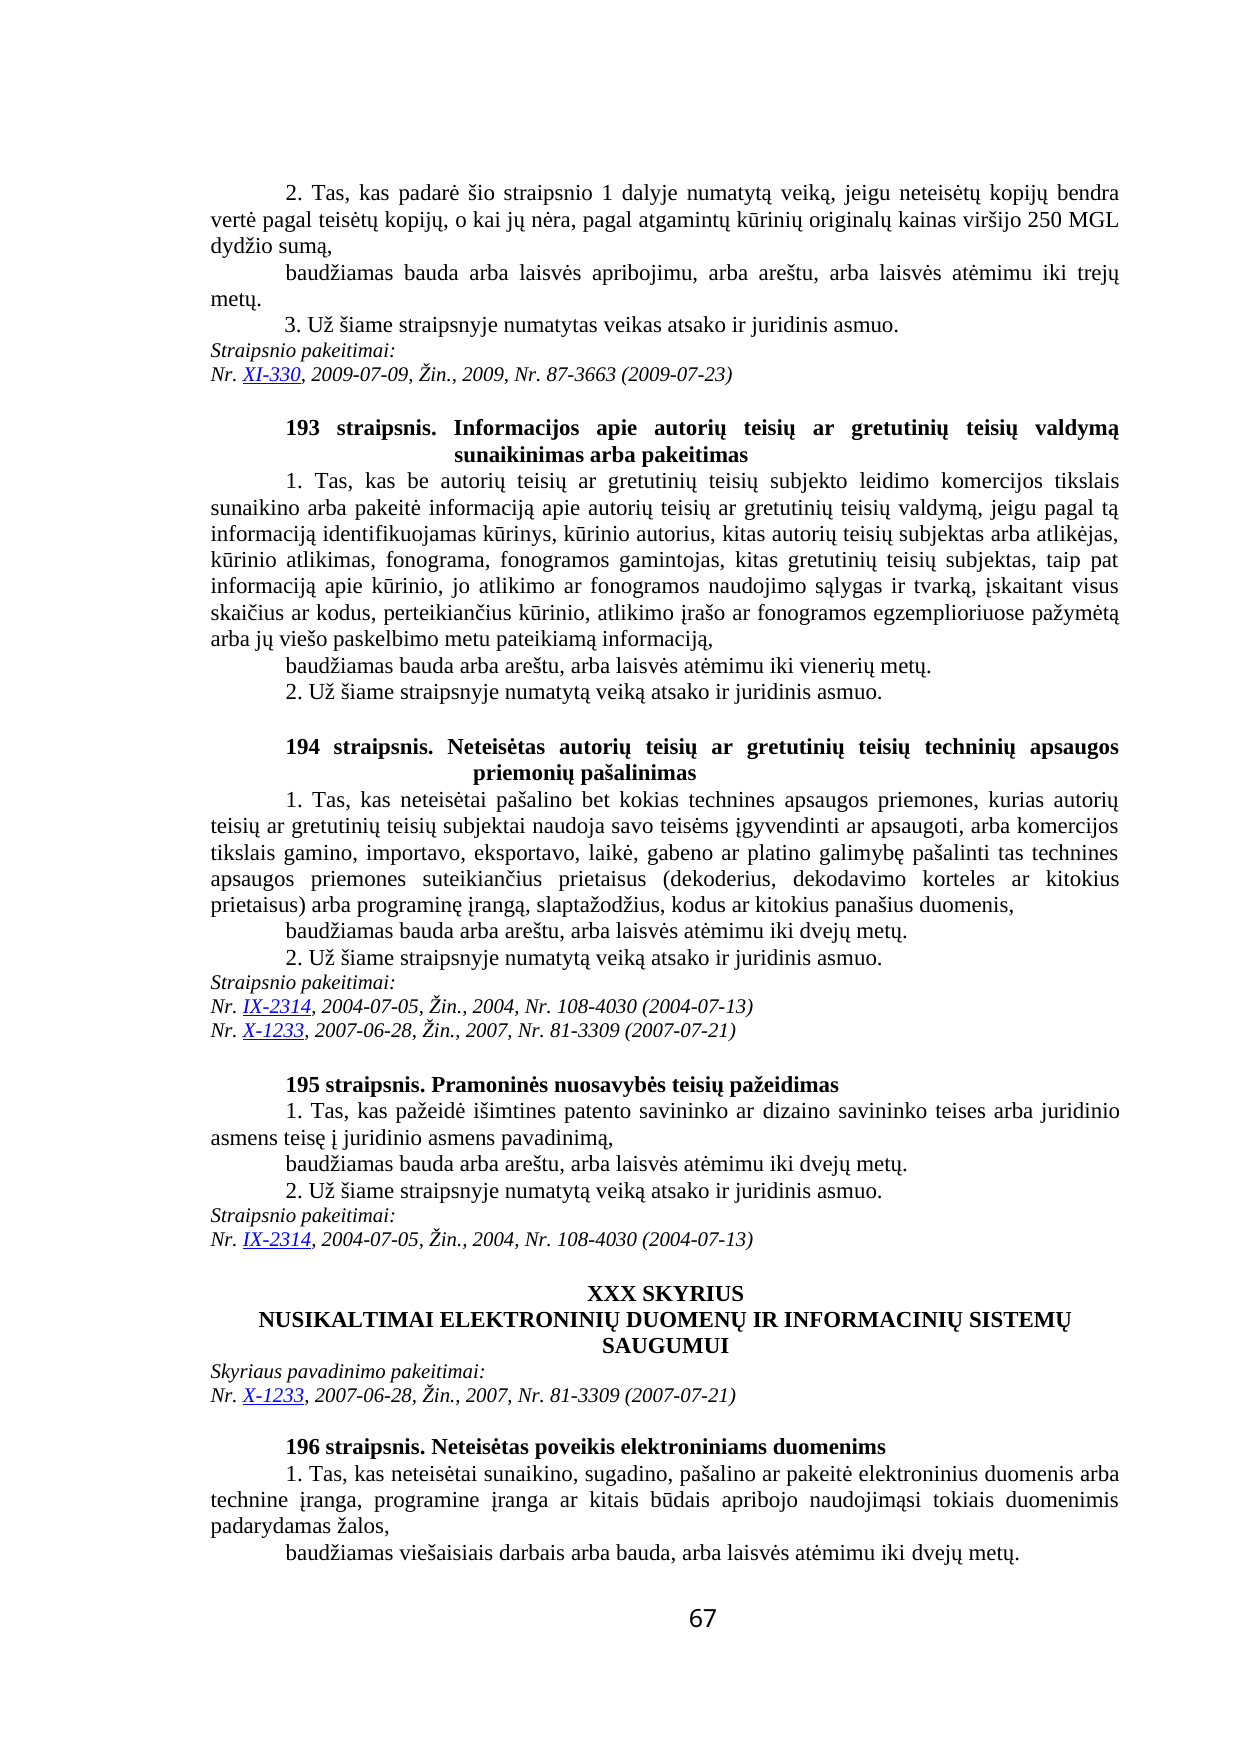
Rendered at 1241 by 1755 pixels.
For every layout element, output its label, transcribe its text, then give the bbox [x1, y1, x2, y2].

text baudžiamas bauda arba areštu, arba laisvės atėmimu iki dvejų metų. [210, 1150, 1120, 1177]
text 1. Tas, kas be autorių teisių ar gretutinių teisių subjekto leidimo komercijos tikslais sunaikino arba pakeitė informaciją apie autorių teisių ar gretutinių teisių valdymą, jeigu pagal tą informaciją identifikuojamas kūrinys, kūrinio autorius, kitas autorių teisių subjektas arba atlikėjas, kūrinio atlikimas, fonograma, fonogramos gamintojas, kitas gretutinių teisių subjektas, taip pat informaciją apie kūrinio, jo atlikimo ar fonogramos naudojimo sąlygas ir tvarką, įskaitant visus skaičius ar kodus, perteikiančius kūrinio, atlikimo įrašo ar fonogramos egzemplioriuose pažymėtą arba jų viešo paskelbimo metu pateikiamą informaciją, [210, 467, 1120, 652]
text 1. Tas, kas neteisėtai sunaikino, sugadino, pašalino ar pakeitė elektroninius duomenis arba technine įranga, programine įranga ar kitais būdais apribojo naudojimąsi tokiais duomenimis padarydamas žalos, [210, 1460, 1120, 1539]
text 194 straipsnis. Neteisėtas autorių teisių ar gretutinių teisių techninių apsaugos priemonių pašalinimas [285, 733, 1120, 786]
text 1. Tas, kas neteisėtai pašalino bet kokias technines apsaugos priemones, kurias autorių teisių ar gretutinių teisių subjektai naudoja savo teisėms įgyvendinti ar apsaugoti, arba komercijos tikslais gamino, importavo, eksportavo, laikė, gabeno ar platino galimybę pašalinti tas technines apsaugos priemones suteikiančius prietaisus (dekoderius, dekodavimo korteles ar kitokius prietaisus) arba programinę įrangą, slaptažodžius, kodus ar kitokius panašius duomenis, [210, 786, 1120, 918]
text 2. Tas, kas padarė šio straipsnio 1 dalyje numatytą veiką, jeigu neteisėtų kopijų bendra vertė pagal teisėtų kopijų, o kai jų nėra, pagal atgamintų kūrinių originalų kainas viršijo 250 MGL dydžio sumą, [210, 179, 1120, 258]
text 195 straipsnis. Pramoninės nuosavybės teisių pažeidimas [210, 1071, 1120, 1098]
text 193 straipsnis. Informacijos apie autorių teisių ar gretutinių teisių valdymą sunaikinimas arba pakeitimas [285, 414, 1120, 467]
text baudžiamas bauda arba laisvės apribojimu, arba areštu, arba laisvės atėmimu iki trejų metų. [210, 258, 1120, 311]
text NUSIKALTIMAI ELEKTRONINIŲ DUOMENŲ IR INFORMACINIŲ SISTEMŲ SAUGUMUI [210, 1306, 1120, 1359]
text Nr. IX-2314, 2004-07-05, Žin., 2004, Nr. 108-4030 (2004-07-13) [210, 994, 1120, 1018]
text Nr. X-1233, 2007-06-28, Žin., 2007, Nr. 81-3309 (2007-07-21) [210, 1383, 1120, 1407]
text Nr. XI-330, 2009-07-09, Žin., 2009, Nr. 87-3663 (2009-07-23) [210, 362, 1120, 386]
text Straipsnio pakeitimai: [210, 1203, 1120, 1227]
text Straipsnio pakeitimai: [210, 338, 1120, 362]
text 2. Už šiame straipsnyje numatytą veiką atsako ir juridinis asmuo. [210, 944, 1120, 970]
text baudžiamas viešaisiais darbais arba bauda, arba laisvės atėmimu iki dvejų metų. [210, 1539, 1120, 1565]
text 196 straipsnis. Neteisėtas poveikis elektroniniams duomenims [210, 1433, 1120, 1460]
text 2. Už šiame straipsnyje numatytą veiką atsako ir juridinis asmuo. [210, 678, 1120, 704]
text baudžiamas bauda arba areštu, arba laisvės atėmimu iki dvejų metų. [210, 918, 1120, 944]
text baudžiamas bauda arba areštu, arba laisvės atėmimu iki vienerių metų. [210, 652, 1120, 678]
text Straipsnio pakeitimai: [210, 970, 1120, 994]
text Skyriaus pavadinimo pakeitimai: [210, 1359, 1120, 1383]
text XXX SKYRIUS [210, 1280, 1120, 1306]
text 2. Už šiame straipsnyje numatytą veiką atsako ir juridinis asmuo. [210, 1177, 1120, 1203]
text 1. Tas, kas pažeidė išimtines patento savininko ar dizaino savininko teises arba juridinio asmens teisę į juridinio asmens pavadinimą, [210, 1098, 1120, 1150]
text Nr. IX-2314, 2004-07-05, Žin., 2004, Nr. 108-4030 (2004-07-13) [210, 1227, 1120, 1251]
text 3. Už šiame straipsnyje numatytas veikas atsako ir juridinis asmuo. [210, 311, 1120, 338]
text Nr. X-1233, 2007-06-28, Žin., 2007, Nr. 81-3309 (2007-07-21) [210, 1018, 1120, 1042]
